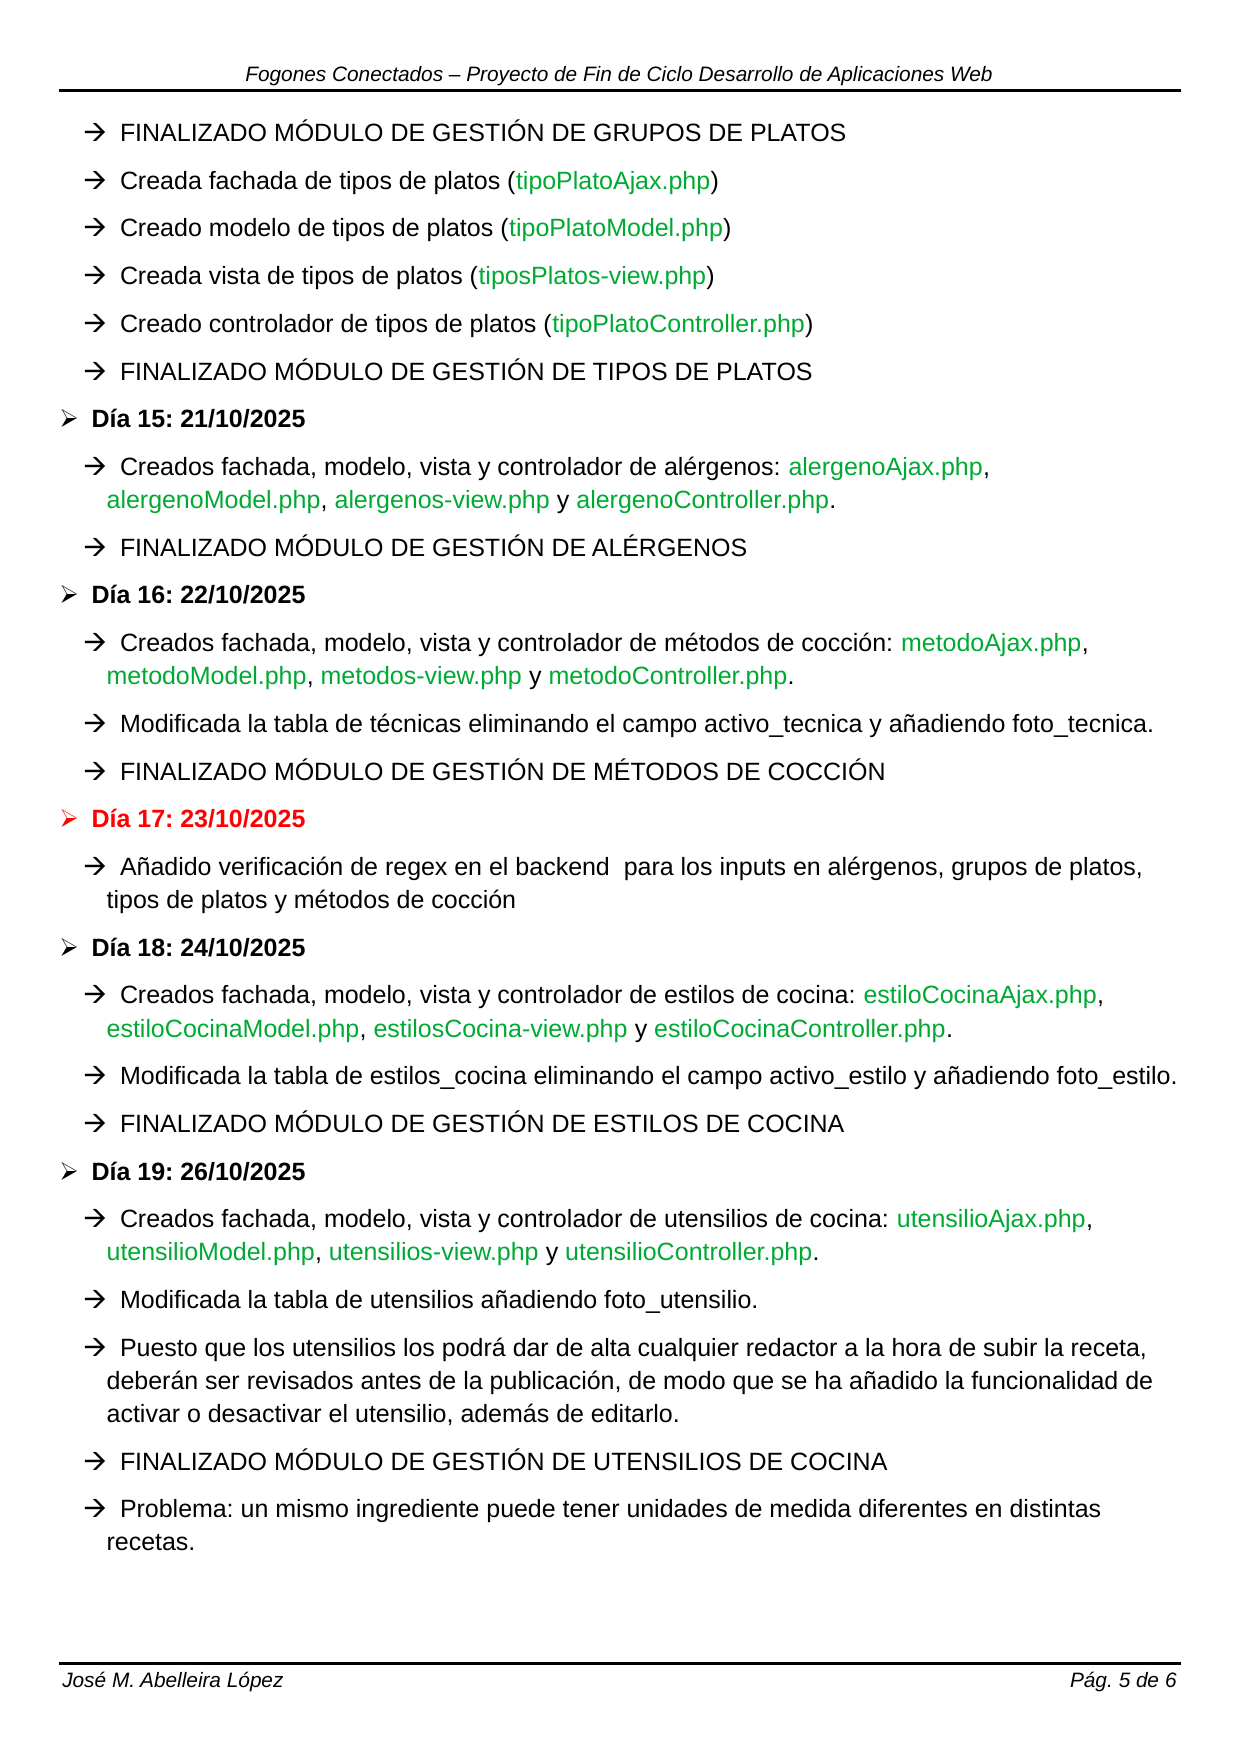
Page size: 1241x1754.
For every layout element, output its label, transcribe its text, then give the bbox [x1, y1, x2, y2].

list Creados fachada, modelo, vista y controlador de utensilios de cocina: utensilioAjax.php, utensilioModel.php, utensilios-view.php y utensilioController.php. [83, 1204, 1181, 1266]
list Día 18: 24/10/2025 [59, 933, 1181, 962]
list Añadido verificación de regex en el backend para los inputs en alérgenos, grupos de platos, tipos de platos y métodos de cocción [83, 852, 1181, 914]
list Creado modelo de tipos de platos (tipoPlatoModel.php) [83, 213, 1181, 242]
list Modificada la tabla de técnicas eliminando el campo activo_tecnica y añadiendo foto_tecnica. [83, 709, 1181, 738]
list Día 17: 23/10/2025 [59, 804, 1181, 833]
list Modificada la tabla de utensilios añadiendo foto_utensilio. [83, 1285, 1181, 1314]
list Creados fachada, modelo, vista y controlador de alérgenos: alergenoAjax.php, alergenoModel.php, alergenos-view.php y alergenoController.php. [83, 452, 1181, 514]
list FINALIZADO MÓDULO DE GESTIÓN DE GRUPOS DE PLATOS [83, 118, 1181, 147]
list FINALIZADO MÓDULO DE GESTIÓN DE UTENSILIOS DE COCINA [83, 1446, 1181, 1475]
list Problema: un mismo ingrediente puede tener unidades de medida diferentes en distintas recetas. [83, 1494, 1181, 1556]
list Creados fachada, modelo, vista y controlador de métodos de cocción: metodoAjax.php, metodoModel.php, metodos-view.php y metodoController.php. [83, 628, 1181, 690]
list FINALIZADO MÓDULO DE GESTIÓN DE ESTILOS DE COCINA [83, 1109, 1181, 1138]
list Modificada la tabla de estilos_cocina eliminando el campo activo_estilo y añadiendo foto_estilo. [83, 1061, 1181, 1090]
list FINALIZADO MÓDULO DE GESTIÓN DE TIPOS DE PLATOS [83, 357, 1181, 385]
list Puesto que los utensilios los podrá dar de alta cualquier redactor a la hora de subir la receta, deberán ser revisados antes de la publicación, de modo que se ha añadido la funcionalidad de activar o desactivar el utensilio, además de editarlo. [83, 1333, 1181, 1428]
list Día 19: 26/10/2025 [59, 1157, 1181, 1185]
list Creados fachada, modelo, vista y controlador de estilos de cocina: estiloCocinaAjax.php, estiloCocinaModel.php, estilosCocina-view.php y estiloCocinaController.php. [83, 980, 1181, 1042]
list Día 15: 21/10/2025 [59, 404, 1181, 433]
list Creada fachada de tipos de platos (tipoPlatoAjax.php) [83, 166, 1181, 194]
list Creado controlador de tipos de platos (tipoPlatoController.php) [83, 309, 1181, 338]
list FINALIZADO MÓDULO DE GESTIÓN DE ALÉRGENOS [83, 533, 1181, 562]
list Creada vista de tipos de platos (tiposPlatos-view.php) [83, 261, 1181, 290]
list FINALIZADO MÓDULO DE GESTIÓN DE MÉTODOS DE COCCIÓN [83, 757, 1181, 785]
list Día 16: 22/10/2025 [59, 580, 1181, 609]
